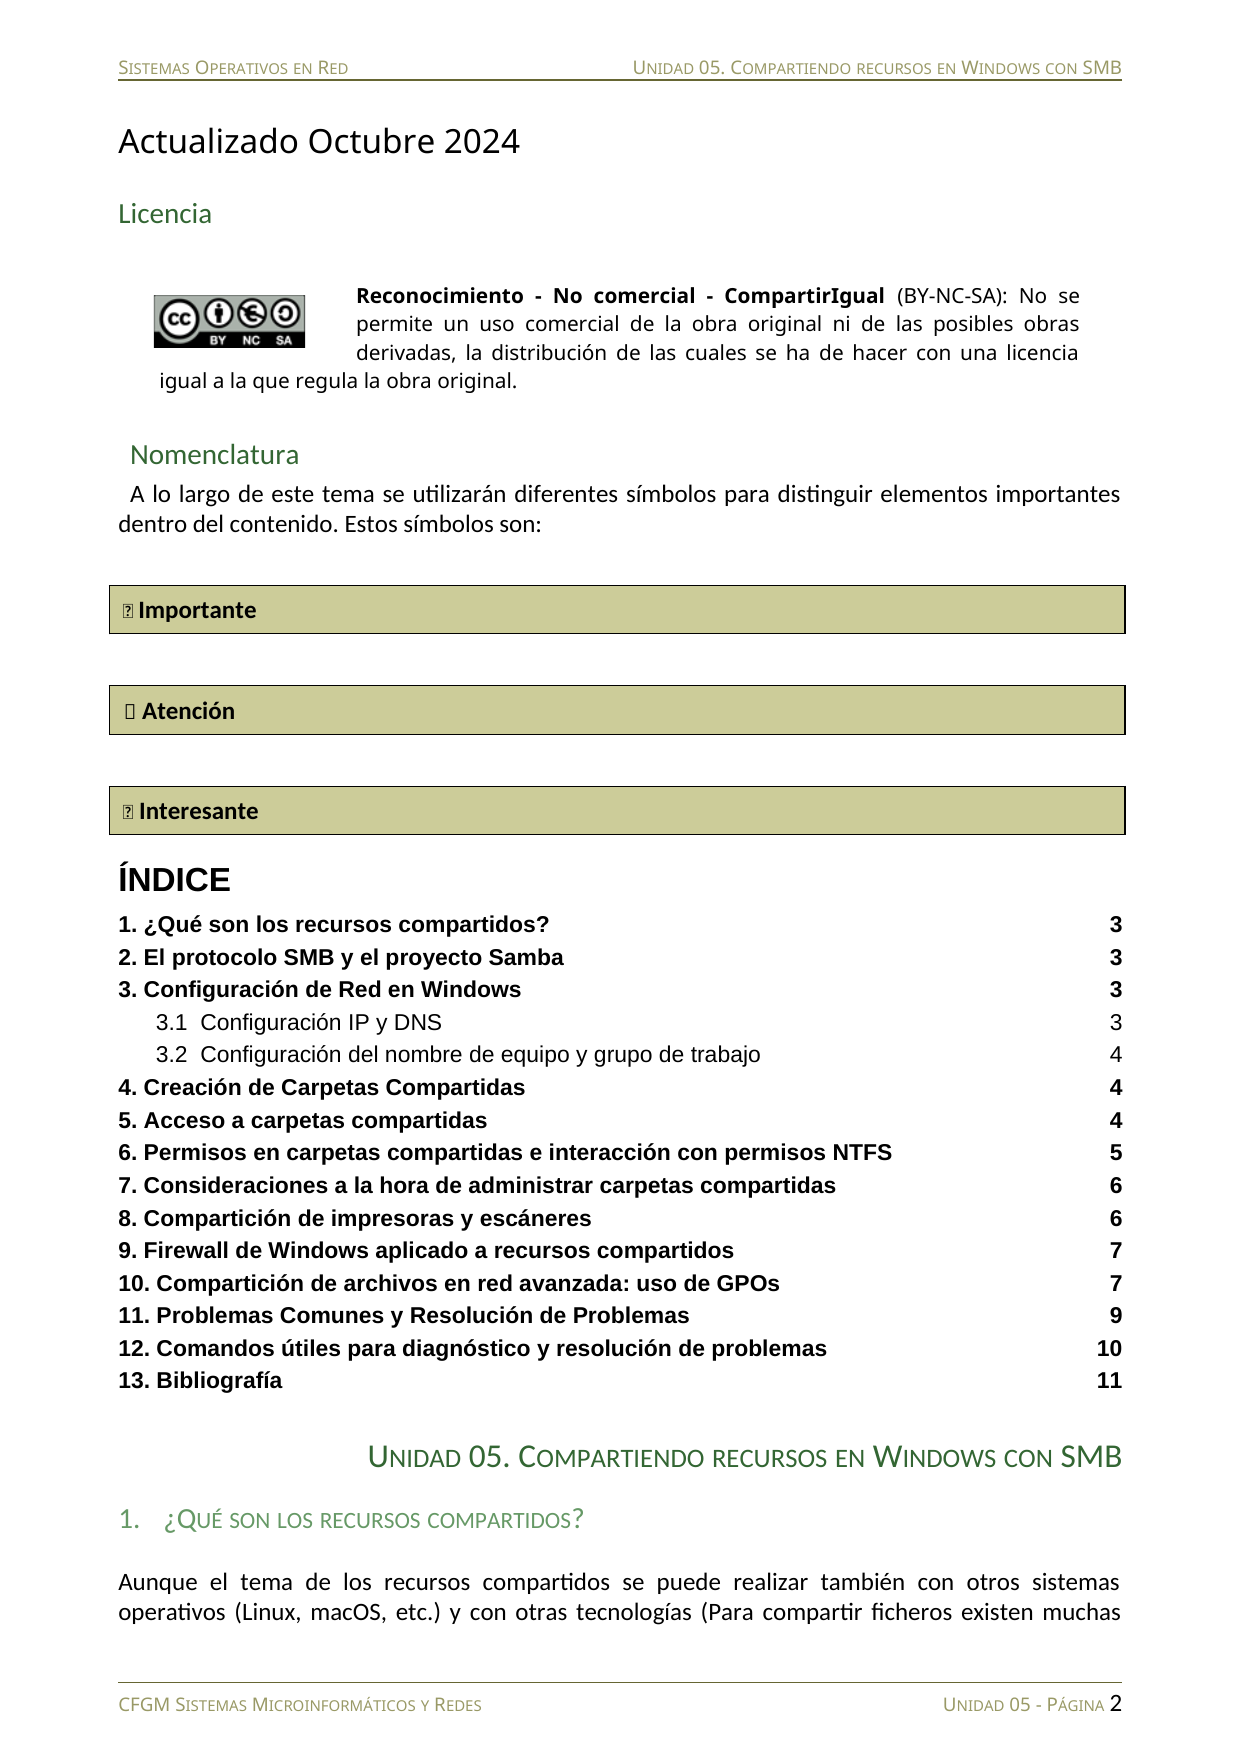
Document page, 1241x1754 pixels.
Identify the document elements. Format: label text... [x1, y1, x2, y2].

text ÍNDICE [118, 860, 1122, 898]
subtitle ¿Qué son los recursos compartidos? [118, 1500, 1122, 1536]
text 3.1 Configuración IP y DNS 3 [156, 1009, 1122, 1035]
text 12. Comandos útiles para diagnóstico y resolución de problemas 10 [118, 1335, 1122, 1361]
text 4. Creación de Carpetas Compartidas 4 [118, 1074, 1122, 1100]
text 1. ¿Qué son los recursos compartidos? 3 [118, 911, 1122, 937]
text 8. Compartición de impresoras y escáneres 6 [118, 1204, 1122, 1231]
text 10. Compartición de archivos en red avanzada: uso de GPOs 7 [118, 1270, 1122, 1296]
text ❕ Atención [110, 686, 1124, 734]
text Licencia [118, 196, 1122, 231]
text 5. Acceso a carpetas compartidas 4 [118, 1107, 1122, 1133]
text 6. Permisos en carpetas compartidas e interacción con permisos NTFS 5 [118, 1139, 1122, 1166]
text 9. Firewall de Windows aplicado a recursos compartidos 7 [118, 1237, 1122, 1263]
text Reconocimiento - No comercial - CompartirIgual (BY-NC-SA): No se permite un uso comercial de la obra original ni de las posibles obras derivadas, la distribución de las cuales se ha de hacer con una licencia igual a la que regula la obra original. [159, 281, 1080, 395]
text 3. Configuración de Red en Windows 3 [118, 976, 1122, 1003]
text A lo largo de este tema se utilizarán diferentes símbolos para distinguir elementos importantes dentro del contenido. Estos símbolos son: [118, 478, 1122, 539]
text 💬 Interesante [110, 787, 1124, 834]
text 7. Consideraciones a la hora de administrar carpetas compartidas 6 [118, 1172, 1122, 1198]
text 3.2 Configuración del nombre de equipo y grupo de trabajo 4 [156, 1041, 1122, 1068]
text Aunque el tema de los recursos compartidos se puede realizar también con otros sistemas operativos (Linux, macOS, etc.) y con otras tecnologías (Para compartir ficheros existen muchas [118, 1566, 1122, 1627]
text 📖 Importante [110, 586, 1124, 633]
text 13. Bibliografía 11 [118, 1367, 1122, 1394]
text 11. Problemas Comunes y Resolución de Problemas 9 [118, 1302, 1122, 1329]
text 2. El protocolo SMB y el proyecto Samba 3 [118, 944, 1122, 970]
text Actualizado Octubre 2024 [118, 118, 1122, 163]
picture [153, 295, 306, 348]
text Nomenclatura [118, 436, 1122, 472]
text Unidad 05. Compartiendo recursos en Windows con SMB [118, 1434, 1122, 1475]
